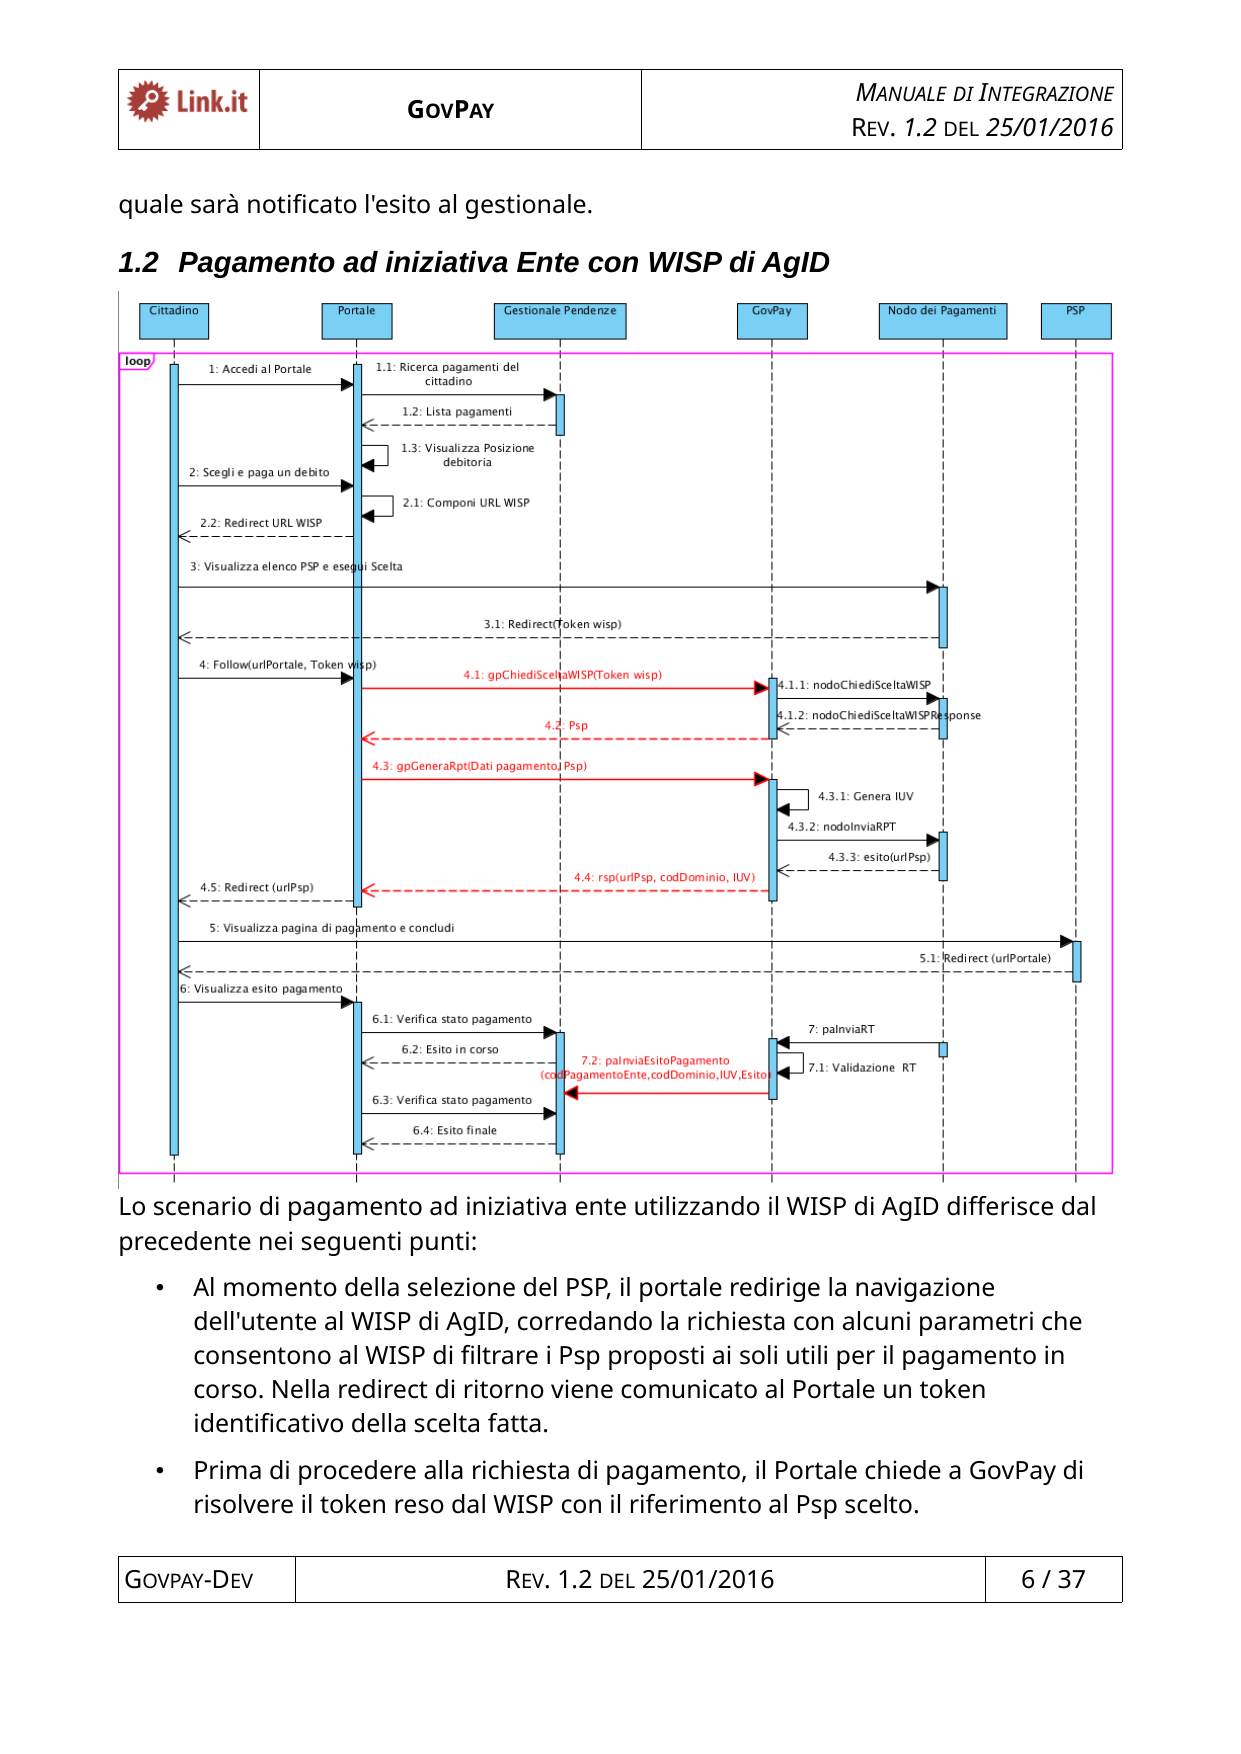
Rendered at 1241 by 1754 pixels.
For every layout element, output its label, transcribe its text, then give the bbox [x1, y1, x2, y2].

subtitle Pagamento ad iniziativa Ente con WISP di AgID [118, 245, 1122, 279]
picture [118, 291, 1123, 1189]
list Prima di procedere alla richiesta di pagamento, il Portale chiede a GovPay di risolvere il token reso dal WISP con il riferimento al Psp scelto. [156, 1452, 1122, 1521]
text quale sarà notificato l'esito al gestionale. [118, 186, 1122, 220]
picture [123, 75, 254, 128]
text Lo scenario di pagamento ad iniziativa ente utilizzando il WISP di AgID differisce dal precedente nei seguenti punti: [118, 1189, 1122, 1257]
list Al momento della selezione del PSP, il portale redirige la navigazione dell'utente al WISP di AgID, corredando la richiesta con alcuni parametri che consentono al WISP di filtrare i Psp proposti ai soli utili per il pagamento in corso. Nella redirect di ritorno viene comunicato al Portale un token identificativo della scelta fatta. [156, 1270, 1122, 1440]
